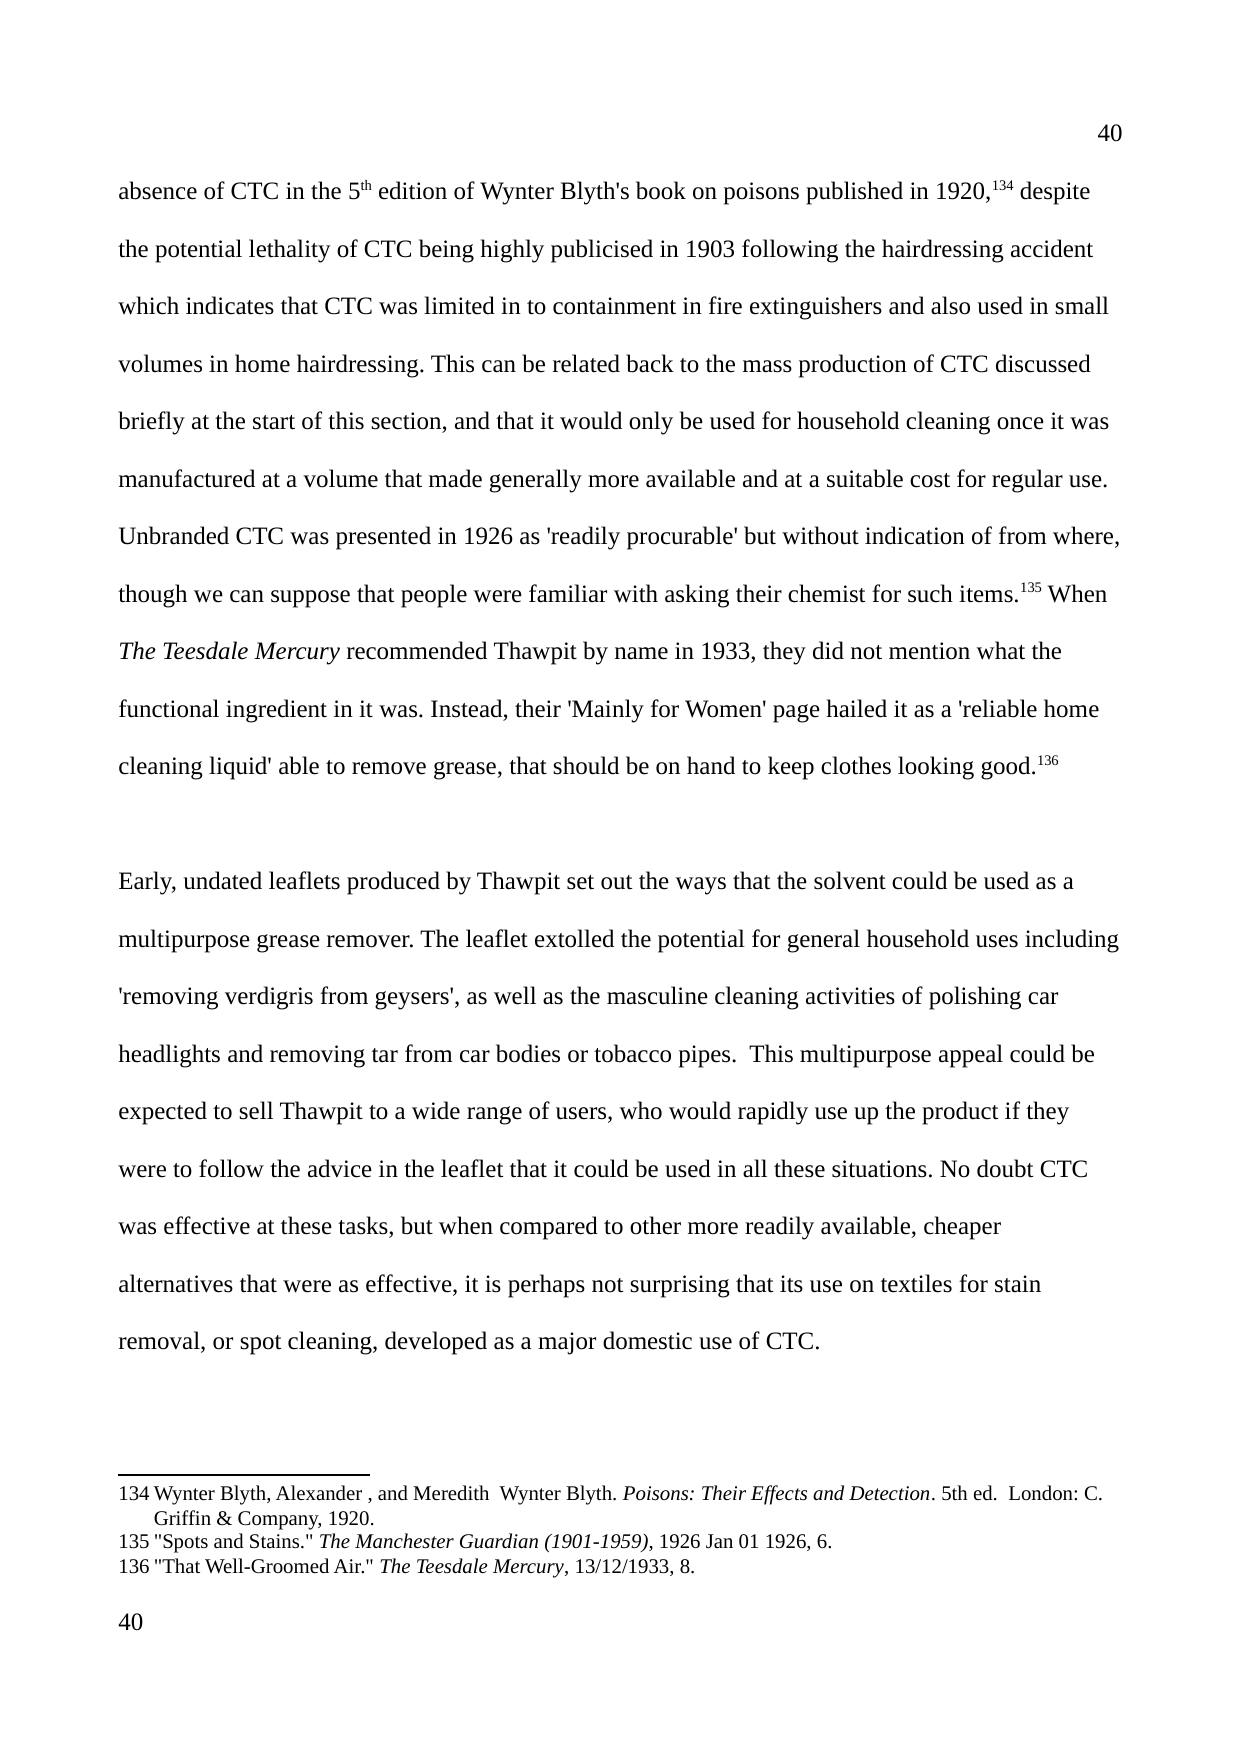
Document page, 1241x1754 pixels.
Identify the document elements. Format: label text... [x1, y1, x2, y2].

text absence of CTC in the 5th edition of Wynter Blyth's book on poisons published in 1920, despite the potential lethality of CTC being highly publicised in 1903 following the hairdressing accident which indicates that CTC was limited in to containment in fire extinguishers and also used in small volumes in home hairdressing. This can be related back to the mass production of CTC discussed briefly at the start of this section, and that it would only be used for household cleaning once it was manufactured at a volume that made generally more available and at a suitable cost for regular use. Unbranded CTC was presented in 1926 as 'readily procurable' but without indication of from where, though we can suppose that people were familiar with asking their chemist for such items. When The Teesdale Mercury recommended Thawpit by name in 1933, they did not mention what the functional ingredient in it was. Instead, their 'Mainly for Women' page hailed it as a 'reliable home cleaning liquid' able to remove grease, that should be on hand to keep clothes looking good. [118, 176, 1122, 780]
text "Spots and Stains." The Manchester Guardian (1901-1959), 1926 Jan 01 1926, 6. [118, 1529, 1122, 1553]
text Wynter Blyth, Alexander , and Meredith Wynter Blyth. Poisons: Their Effects and Detection. 5th ed. London: C. Griffin & Company, 1920. [118, 1481, 1122, 1529]
text Early, undated leaflets produced by Thawpit set out the ways that the solvent could be used as a multipurpose grease remover. The leaflet extolled the potential for general household uses including 'removing verdigris from geysers', as well as the masculine cleaning activities of polishing car headlights and removing tar from car bodies or tobacco pipes. This multipurpose appeal could be expected to sell Thawpit to a wide range of users, who would rapidly use up the product if they were to follow the advice in the leaflet that it could be used in all these situations. No doubt CTC was effective at these tasks, but when compared to other more readily available, cheaper alternatives that were as effective, it is perhaps not surprising that its use on textiles for stain removal, or spot cleaning, developed as a major domestic use of CTC. [118, 866, 1122, 1355]
text "That Well-Groomed Air." The Teesdale Mercury, 13/12/1933, 8. [118, 1553, 1122, 1578]
